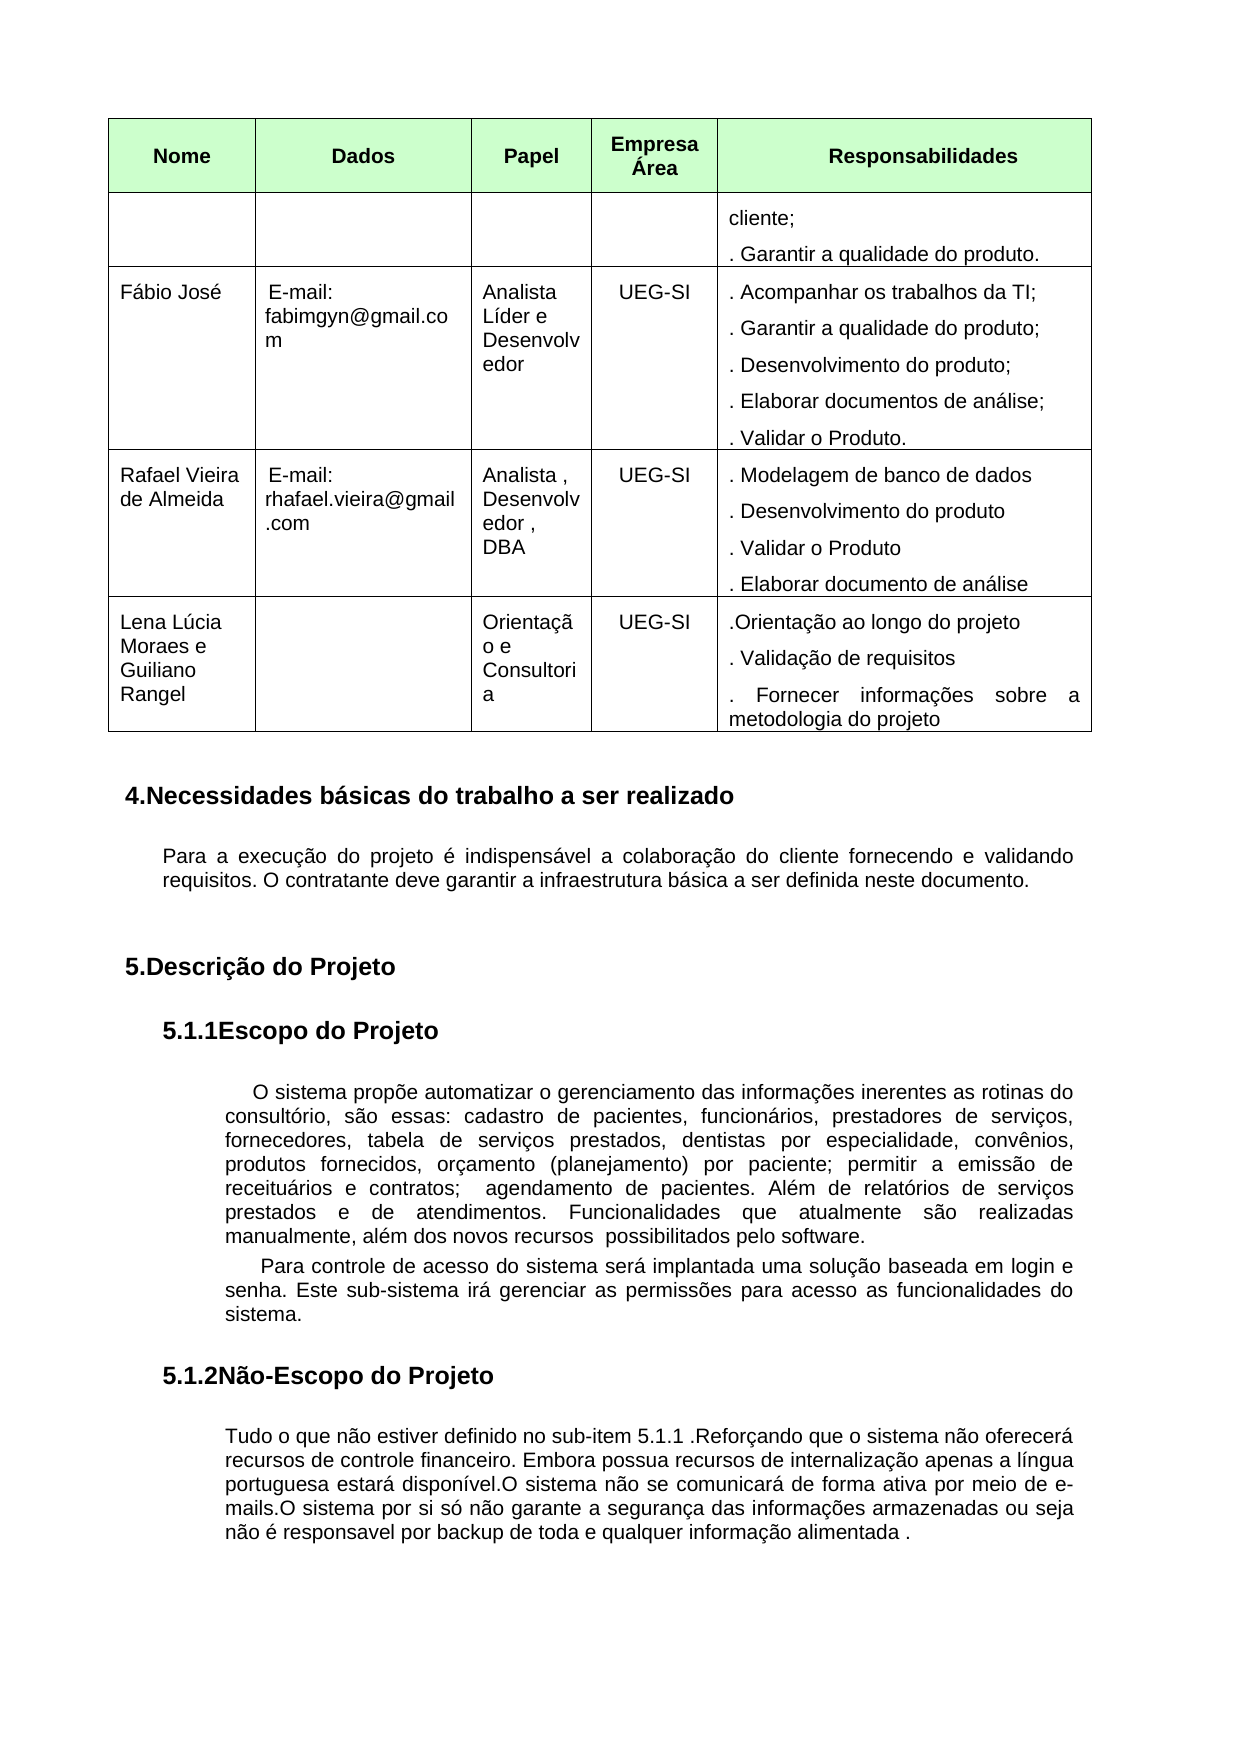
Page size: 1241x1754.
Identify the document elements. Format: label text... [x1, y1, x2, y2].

table_cell Rafael Vieira de Almeida [109, 450, 255, 596]
table_header Papel [472, 119, 591, 192]
table_header Dados [256, 119, 471, 192]
table_cell Lena Lúcia Moraes e Guiliano Rangel [109, 597, 255, 731]
table_cell .Orientação ao longo do projeto . Validação de requisitos . Fornecer informações sobre a metodologia do projeto [718, 597, 1091, 731]
table_cell cliente; . Garantir a qualidade do produto. [718, 193, 1091, 266]
table_cell . Modelagem de banco de dados . Desenvolvimento do produto . Validar o Produto . Elaborar documento de análise [718, 450, 1091, 596]
table_cell . Acompanhar os trabalhos da TI; . Garantir a qualidade do produto; . Desenvolvimento do produto; . Elaborar documentos de análise; . Validar o Produto. [718, 267, 1091, 449]
text Para a execução do projeto é indispensável a colaboração do cliente fornecendo e validando requisitos. O contratante deve garantir a infraestrutura básica a ser definida neste documento. [162, 844, 1075, 892]
table_cell Analista , Desenvolvedor , DBA [472, 450, 591, 596]
subtitle Descrição do Projeto [125, 952, 1075, 981]
table_cell [256, 193, 471, 266]
text O sistema propõe automatizar o gerenciamento das informações inerentes as rotinas do consultório, são essas: cadastro de pacientes, funcionários, prestadores de serviços, fornecedores, tabela de serviços prestados, dentistas por especialidade, convênios, produtos fornecidos, orçamento (planejamento) por paciente; permitir a emissão de receituários e contratos; agendamento de pacientes. Além de relatórios de serviços prestados e de atendimentos. Funcionalidades que atualmente são realizadas manualmente, além dos novos recursos possibilitados pelo software. [225, 1080, 1075, 1247]
table_header Responsabilidades [718, 119, 1091, 192]
table_cell Orientação e Consultoria [472, 597, 591, 731]
text Para controle de acesso do sistema será implantada uma solução baseada em login e senha. Este sub-sistema irá gerenciar as permissões para acesso as funcionalidades do sistema. [225, 1254, 1075, 1326]
table_header Empresa Área [592, 119, 717, 192]
subtitle Não-Escopo do Projeto [162, 1361, 1075, 1389]
text Tudo o que não estiver definido no sub-item 5.1.1 .Reforçando que o sistema não oferecerá recursos de controle financeiro. Embora possua recursos de internalização apenas a língua portuguesa estará disponível.O sistema não se comunicará de forma ativa por meio de e-mails.O sistema por si só não garante a segurança das informações armazenadas ou seja não é responsavel por backup de toda e qualquer informação alimentada . [225, 1424, 1075, 1544]
table_cell [256, 597, 471, 731]
table_cell [592, 193, 717, 266]
table_cell E-mail: fabimgyn@gmail.com [256, 267, 471, 449]
subtitle Necessidades básicas do trabalho a ser realizado [125, 781, 1075, 809]
table_cell Analista Líder e Desenvolvedor [472, 267, 591, 449]
table_cell E-mail: rhafael.vieira@gmail.com [256, 450, 471, 596]
table_cell [109, 193, 255, 266]
table_cell [472, 193, 591, 266]
table_header Nome [109, 119, 255, 192]
subtitle Escopo do Projeto [162, 1016, 1075, 1045]
table_cell Fábio José [109, 267, 255, 449]
table_cell UEG-SI [592, 450, 717, 596]
table_cell UEG-SI [592, 267, 717, 449]
table_cell UEG-SI [592, 597, 717, 731]
